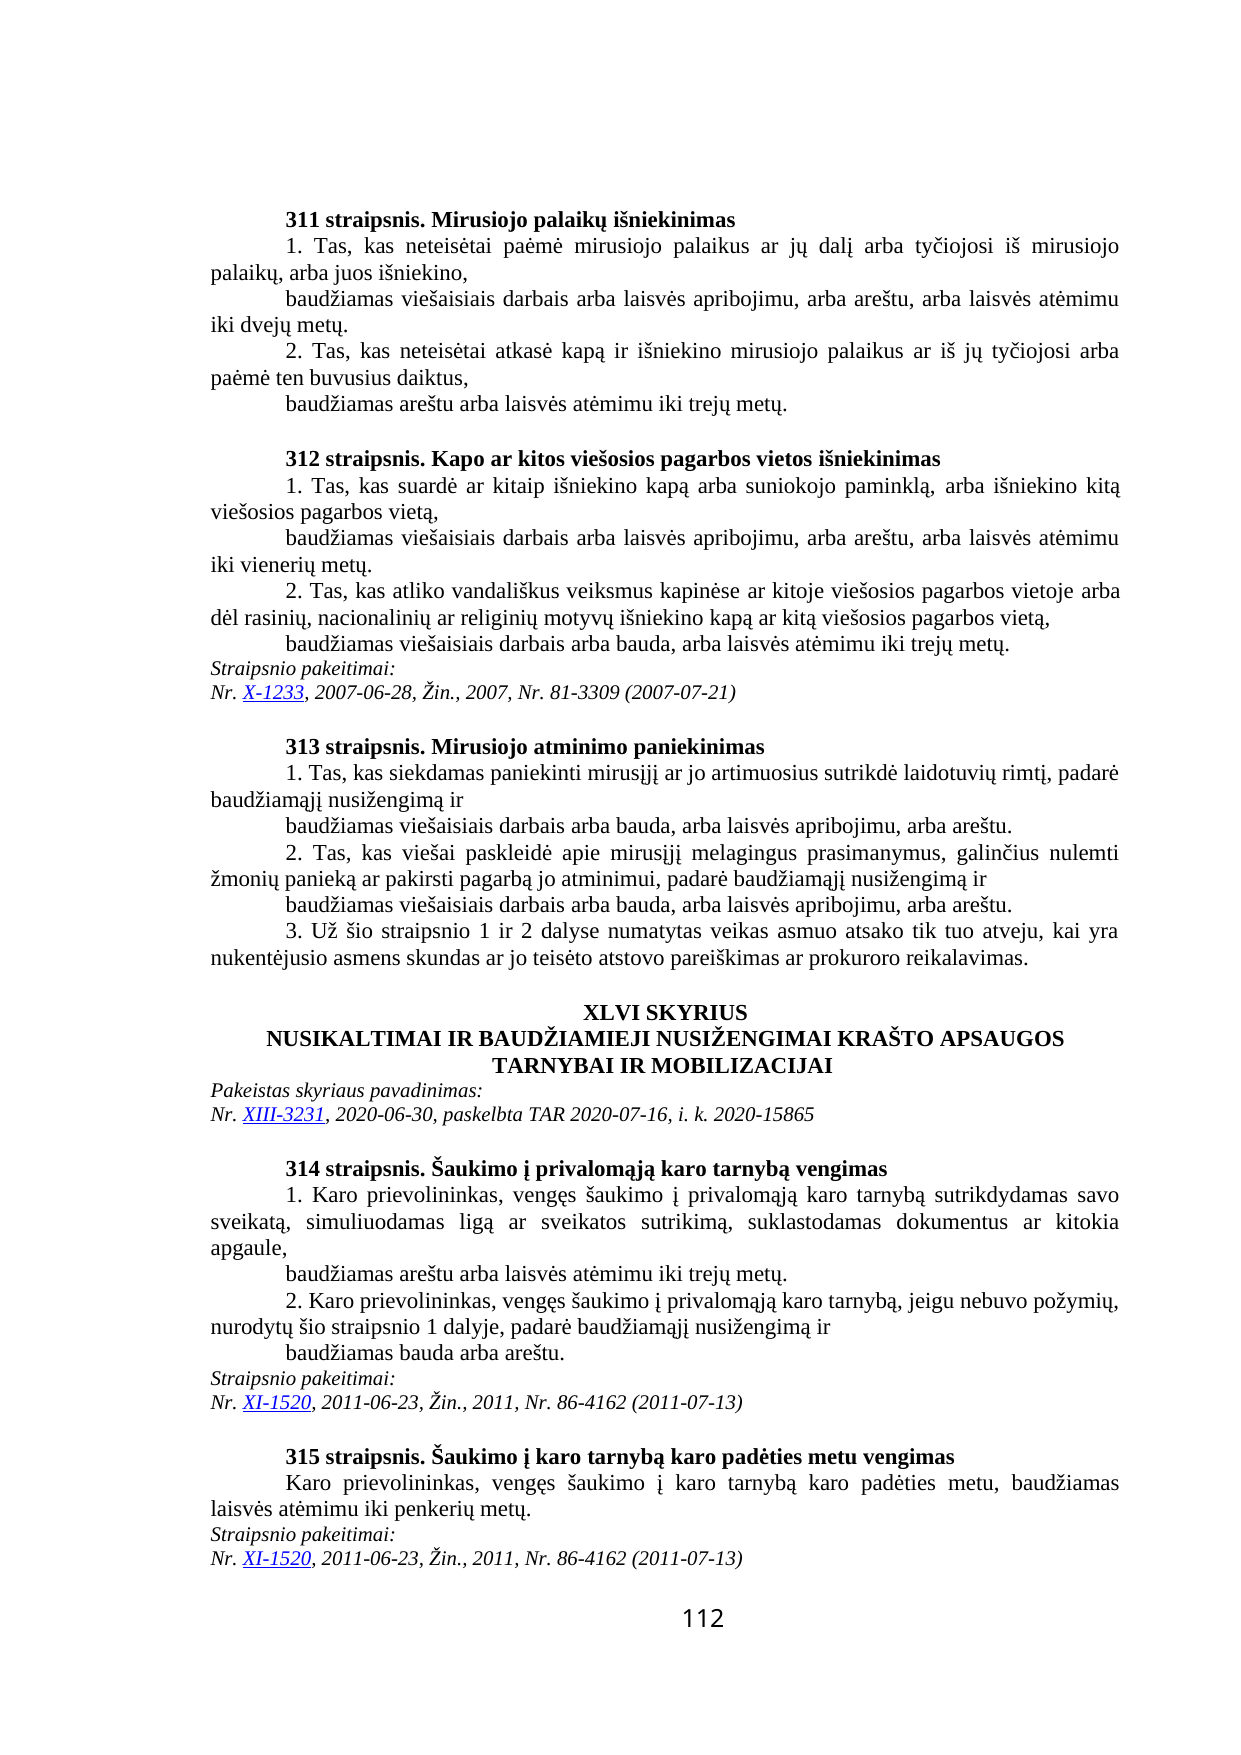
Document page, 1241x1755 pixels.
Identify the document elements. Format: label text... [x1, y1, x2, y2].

text Pakeistas skyriaus pavadinimas: [210, 1078, 1120, 1102]
text 1. Tas, kas neteisėtai paėmė mirusiojo palaikus ar jų dalį arba tyčiojosi iš mirusiojo palaikų, arba juos išniekino, [210, 232, 1120, 285]
text Nr. X-1233, 2007-06-28, Žin., 2007, Nr. 81-3309 (2007-07-21) [210, 680, 1120, 704]
text Karo prievolininkas, vengęs šaukimo į karo tarnybą karo padėties metu, baudžiamas laisvės atėmimu iki penkerių metų. [210, 1469, 1120, 1522]
text baudžiamas areštu arba laisvės atėmimu iki trejų metų. [210, 390, 1120, 417]
text 3. Už šio straipsnio 1 ir 2 dalyse numatytas veikas asmuo atsako tik tuo atveju, kai yra nukentėjusio asmens skundas ar jo teisėto atstovo pareiškimas ar prokuroro reikalavimas. [210, 918, 1120, 970]
text baudžiamas bauda arba areštu. [210, 1339, 1120, 1366]
text baudžiamas viešaisiais darbais arba bauda, arba laisvės apribojimu, arba areštu. [210, 891, 1120, 918]
text NUSIKALTIMAI IR BAUDŽIAMIEJI NUSIŽENGIMAI KRAŠTO APSAUGOS TARNYBAI IR MOBILIZACIJAI [210, 1025, 1120, 1078]
text Nr. XI-1520, 2011-06-23, Žin., 2011, Nr. 86-4162 (2011-07-13) [210, 1546, 1120, 1570]
text 1. Tas, kas suardė ar kitaip išniekino kapą arba suniokojo paminklą, arba išniekino kitą viešosios pagarbos vietą, [210, 472, 1120, 524]
text Nr. XI-1520, 2011-06-23, Žin., 2011, Nr. 86-4162 (2011-07-13) [210, 1390, 1120, 1414]
text 312 straipsnis. Kapo ar kitos viešosios pagarbos vietos išniekinimas [210, 445, 1120, 472]
text Straipsnio pakeitimai: [210, 1366, 1120, 1390]
text Nr. XIII-3231, 2020-06-30, paskelbta TAR 2020-07-16, i. k. 2020-15865 [210, 1102, 1120, 1126]
text 2. Tas, kas atliko vandališkus veiksmus kapinėse ar kitoje viešosios pagarbos vietoje arba dėl rasinių, nacionalinių ar religinių motyvų išniekino kapą ar kitą viešosios pagarbos vietą, [210, 577, 1120, 630]
text 313 straipsnis. Mirusiojo atminimo paniekinimas [210, 733, 1120, 759]
text baudžiamas viešaisiais darbais arba bauda, arba laisvės apribojimu, arba areštu. [210, 812, 1120, 838]
text 1. Tas, kas siekdamas paniekinti mirusįjį ar jo artimuosius sutrikdė laidotuvių rimtį, padarė baudžiamąjį nusižengimą ir [210, 759, 1120, 812]
text baudžiamas viešaisiais darbais arba bauda, arba laisvės atėmimu iki trejų metų. [210, 630, 1120, 656]
text 2. Tas, kas neteisėtai atkasė kapą ir išniekino mirusiojo palaikus ar iš jų tyčiojosi arba paėmė ten buvusius daiktus, [210, 338, 1120, 390]
text Straipsnio pakeitimai: [210, 1522, 1120, 1546]
text baudžiamas viešaisiais darbais arba laisvės apribojimu, arba areštu, arba laisvės atėmimu iki vienerių metų. [210, 524, 1120, 577]
text 315 straipsnis. Šaukimo į karo tarnybą karo padėties metu vengimas [210, 1443, 1120, 1469]
text baudžiamas viešaisiais darbais arba laisvės apribojimu, arba areštu, arba laisvės atėmimu iki dvejų metų. [210, 285, 1120, 338]
text baudžiamas areštu arba laisvės atėmimu iki trejų metų. [210, 1260, 1120, 1287]
text 311 straipsnis. Mirusiojo palaikų išniekinimas [210, 206, 1120, 232]
text 1. Karo prievolininkas, vengęs šaukimo į privalomąją karo tarnybą sutrikdydamas savo sveikatą, simuliuodamas ligą ar sveikatos sutrikimą, suklastodamas dokumentus ar kitokia apgaule, [210, 1181, 1120, 1260]
text 2. Tas, kas viešai paskleidė apie mirusįjį melagingus prasimanymus, galinčius nulemti žmonių panieką ar pakirsti pagarbą jo atminimui, padarė baudžiamąjį nusižengimą ir [210, 838, 1120, 891]
text 314 straipsnis. Šaukimo į privalomąją karo tarnybą vengimas [210, 1155, 1120, 1181]
subtitle XLVI skyrius [210, 999, 1120, 1025]
text 2. Karo prievolininkas, vengęs šaukimo į privalomąją karo tarnybą, jeigu nebuvo požymių, nurodytų šio straipsnio 1 dalyje, padarė baudžiamąjį nusižengimą ir [210, 1287, 1120, 1339]
text Straipsnio pakeitimai: [210, 656, 1120, 680]
